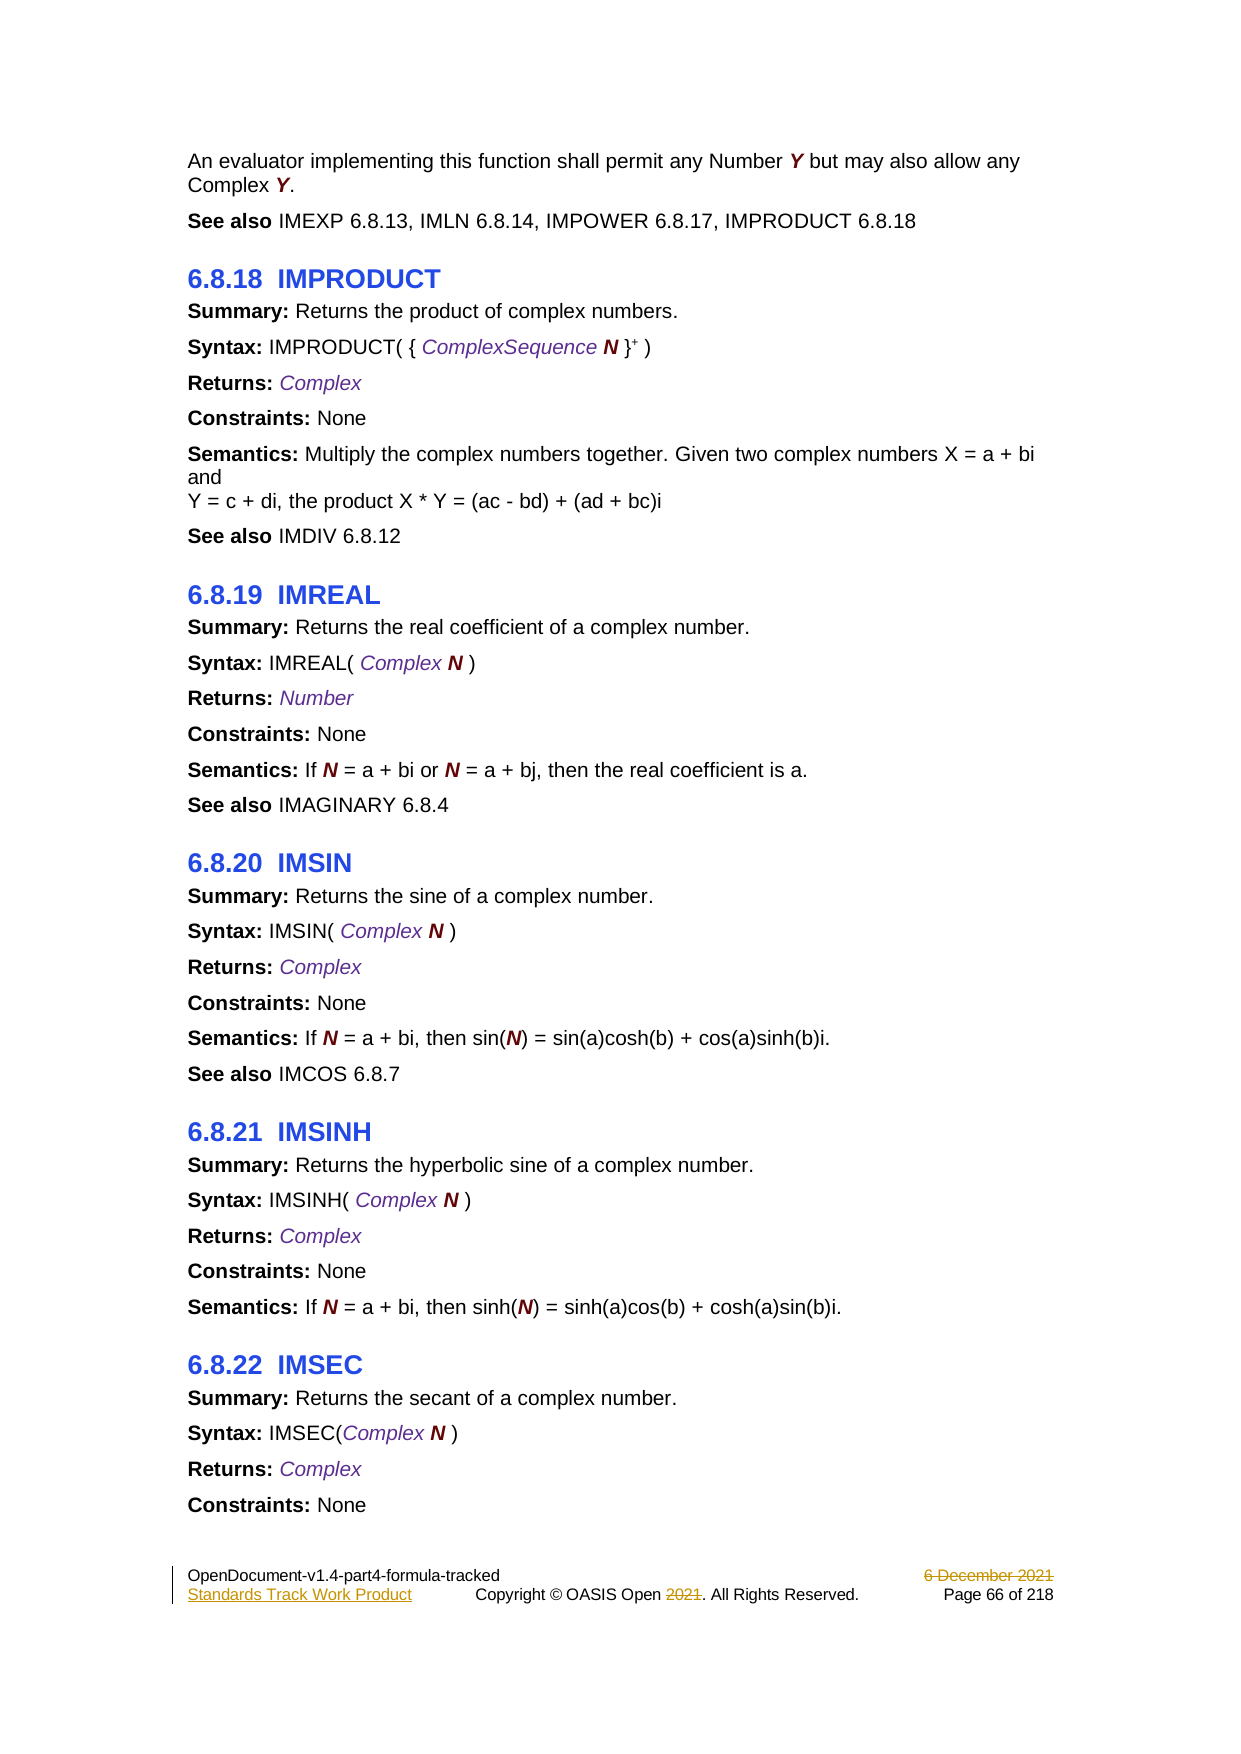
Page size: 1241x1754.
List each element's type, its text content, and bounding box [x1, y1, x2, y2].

text See also IMDIV 6.8.12 [187, 525, 1053, 548]
text Semantics: If N = a + bi, then sin(N) = sin(a)cosh(b) + cos(a)sinh(b)i. [187, 1027, 1053, 1050]
text Summary: Returns the secant of a complex number. [187, 1386, 1053, 1410]
subtitle IMSIN [187, 848, 1053, 878]
text Syntax: IMSIN( Complex N ) [187, 920, 1053, 943]
text Syntax: IMSINH( Complex N ) [187, 1189, 1053, 1212]
text Syntax: IMPRODUCT( { ComplexSequence N }+ ) [187, 335, 1053, 359]
text Semantics: Multiply the complex numbers together. Given two complex numbers X = a + bi and Y = c + di, the product X * Y = (ac - bd) + (ad + bc)i [187, 442, 1053, 513]
text Semantics: If N = a + bi or N = a + bj, then the real coefficient is a. [187, 758, 1053, 782]
text Summary: Returns the product of complex numbers. [187, 300, 1053, 323]
subtitle IMSEC [187, 1350, 1053, 1380]
text Returns: Number [187, 687, 1053, 710]
text Semantics: If N = a + bi, then sinh(N) = sinh(a)cos(b) + cosh(a)sin(b)i. [187, 1296, 1053, 1319]
subtitle IMPRODUCT [187, 264, 1053, 294]
subtitle IMREAL [187, 579, 1053, 609]
text Constraints: None [187, 1260, 1053, 1283]
text Returns: Complex [187, 1457, 1053, 1481]
text See also IMCOS 6.8.7 [187, 1062, 1053, 1086]
subtitle IMSINH [187, 1117, 1053, 1147]
text See also IMAGINARY 6.8.4 [187, 794, 1053, 817]
text Summary: Returns the real coefficient of a complex number. [187, 616, 1053, 639]
text Summary: Returns the sine of a complex number. [187, 884, 1053, 908]
text Constraints: None [187, 722, 1053, 746]
text Summary: Returns the hyperbolic sine of a complex number. [187, 1153, 1053, 1177]
text Syntax: IMSEC(Complex N ) [187, 1422, 1053, 1445]
text Returns: Complex [187, 1224, 1053, 1248]
text Syntax: IMREAL( Complex N ) [187, 651, 1053, 675]
text An evaluator implementing this function shall permit any Number Y but may also allow any Complex Y. [187, 150, 1053, 197]
text Constraints: None [187, 1493, 1053, 1517]
text Constraints: None [187, 407, 1053, 430]
text Returns: Complex [187, 371, 1053, 394]
text Returns: Complex [187, 956, 1053, 979]
text Constraints: None [187, 991, 1053, 1015]
text See also IMEXP 6.8.13, IMLN 6.8.14, IMPOWER 6.8.17, IMPRODUCT 6.8.18 [187, 209, 1053, 233]
